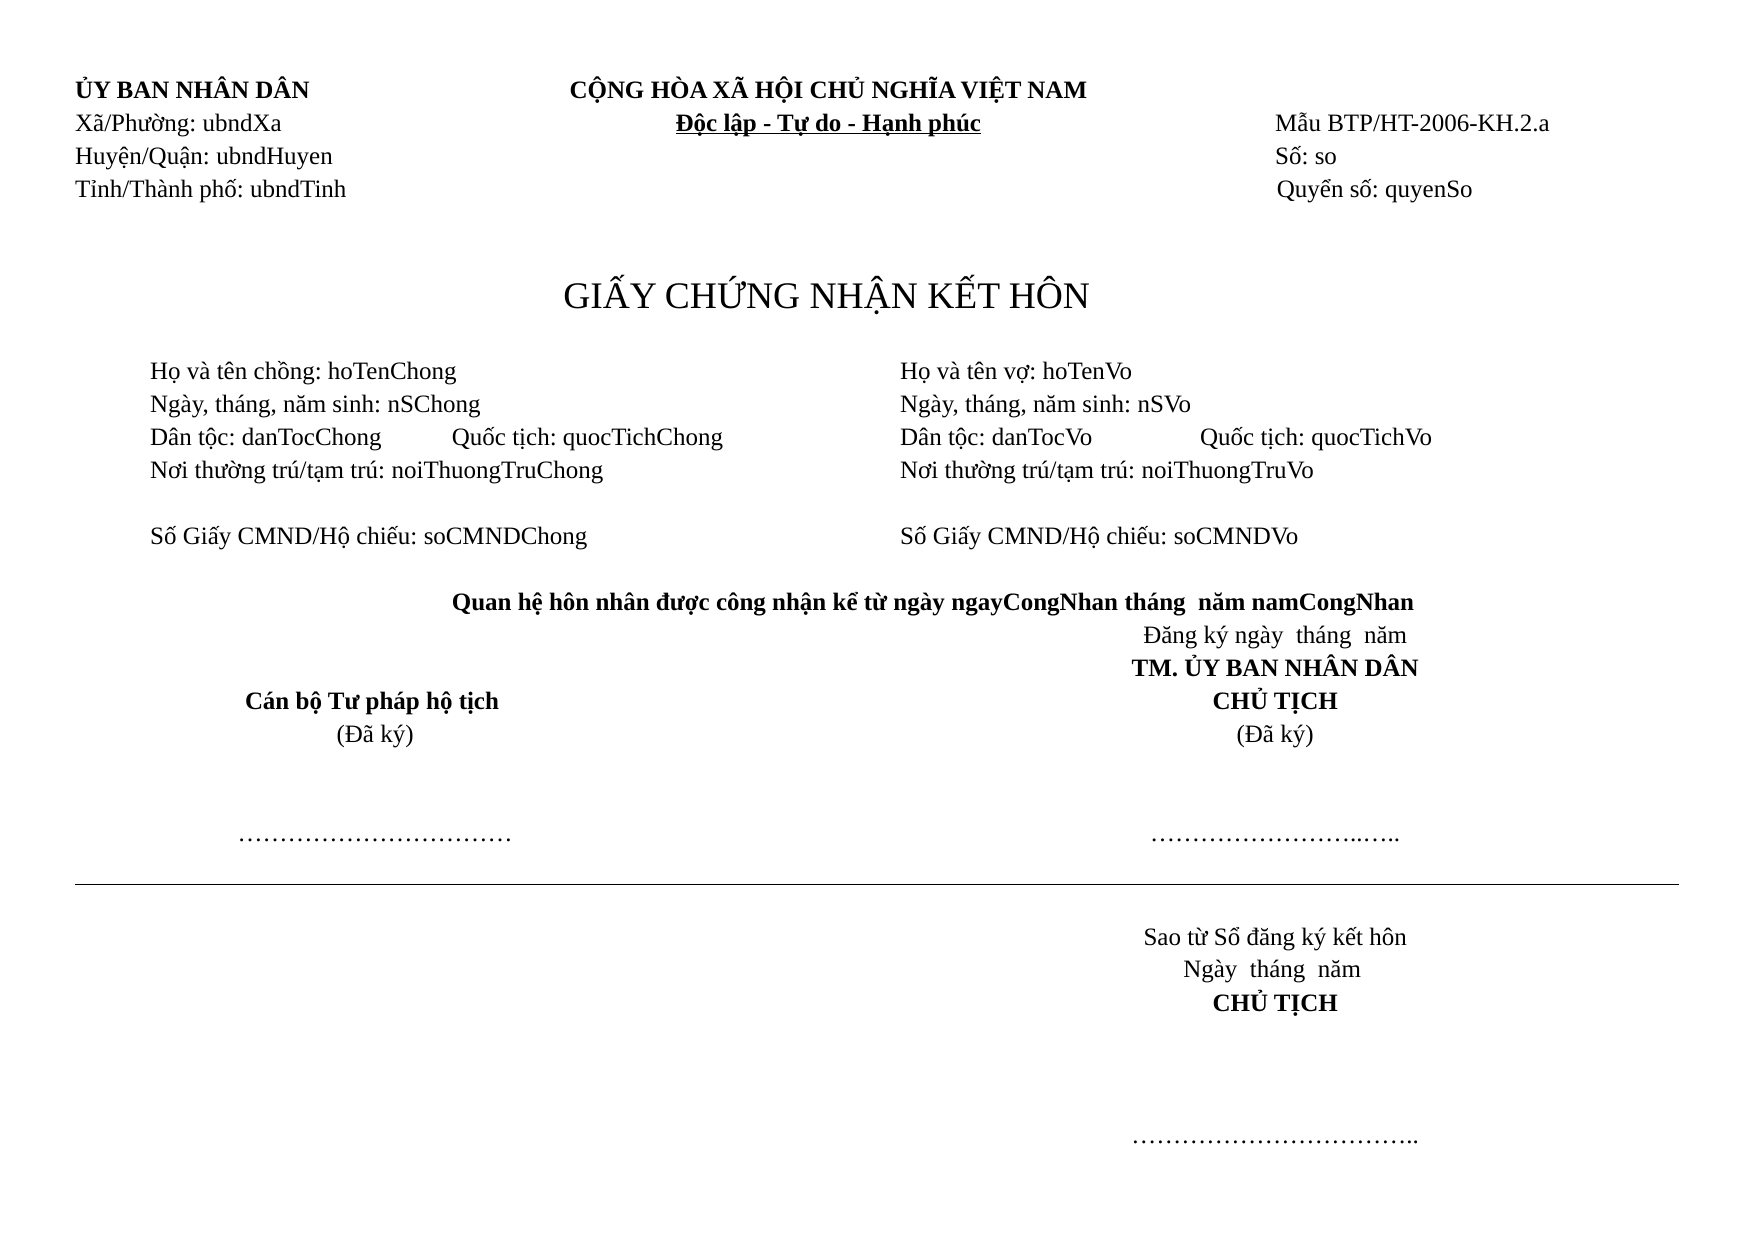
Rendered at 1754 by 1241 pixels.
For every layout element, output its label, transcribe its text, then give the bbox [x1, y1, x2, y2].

text Sao từ Sổ đăng ký kết hôn [75, 922, 1679, 950]
text Họ và tên chồng: hoTenChong Họ và tên vợ: hoTenVo [75, 356, 1679, 384]
text Tỉnh/Thành phố: ubndTinh Quyển số: quyenSo [75, 174, 1679, 203]
text Cán bộ Tư pháp hộ tịch CHỦ TỊCH [75, 686, 1679, 715]
text ỦY BAN NHÂN DÂN CỘNG HÒA XÃ HỘI CHỦ NGHĨA VIỆT NAM [75, 75, 1679, 104]
text Xã/Phường: ubndXa Độc lập - Tự do - Hạnh phúc Mẫu BTP/HT-2006-KH.2.a [75, 108, 1679, 137]
text TM. ỦY BAN NHÂN DÂN [75, 653, 1679, 682]
text GIẤY CHỨNG NHẬN KẾT HÔN [75, 273, 1679, 316]
text Số Giấy CMND/Hộ chiếu: soCMNDChong Số Giấy CMND/Hộ chiếu: soCMNDVo [75, 521, 1679, 549]
text Huyện/Quận: ubndHuyen Số: so [75, 141, 1679, 170]
text Ngày tháng năm [75, 954, 1679, 983]
text CHỦ TỊCH [75, 988, 1679, 1016]
text Đăng ký ngày tháng năm [75, 620, 1679, 649]
text Nơi thường trú/tạm trú: noiThuongTruChong Nơi thường trú/tạm trú: noiThuongTruVo [75, 455, 1679, 483]
text …………………………… ……………………..….. [75, 818, 1679, 847]
text (Đã ký) (Đã ký) [75, 719, 1679, 748]
text Dân tộc: danTocChong Quốc tịch: quocTichChong Dân tộc: danTocVo Quốc tịch: quocTichVo [75, 422, 1679, 451]
text …………………………….. [75, 1120, 1679, 1148]
text Quan hệ hôn nhân được công nhận kể từ ngày ngayCongNhan tháng năm namCongNhan [75, 587, 1679, 616]
text Ngày, tháng, năm sinh: nSChong Ngày, tháng, năm sinh: nSVo [75, 389, 1679, 417]
